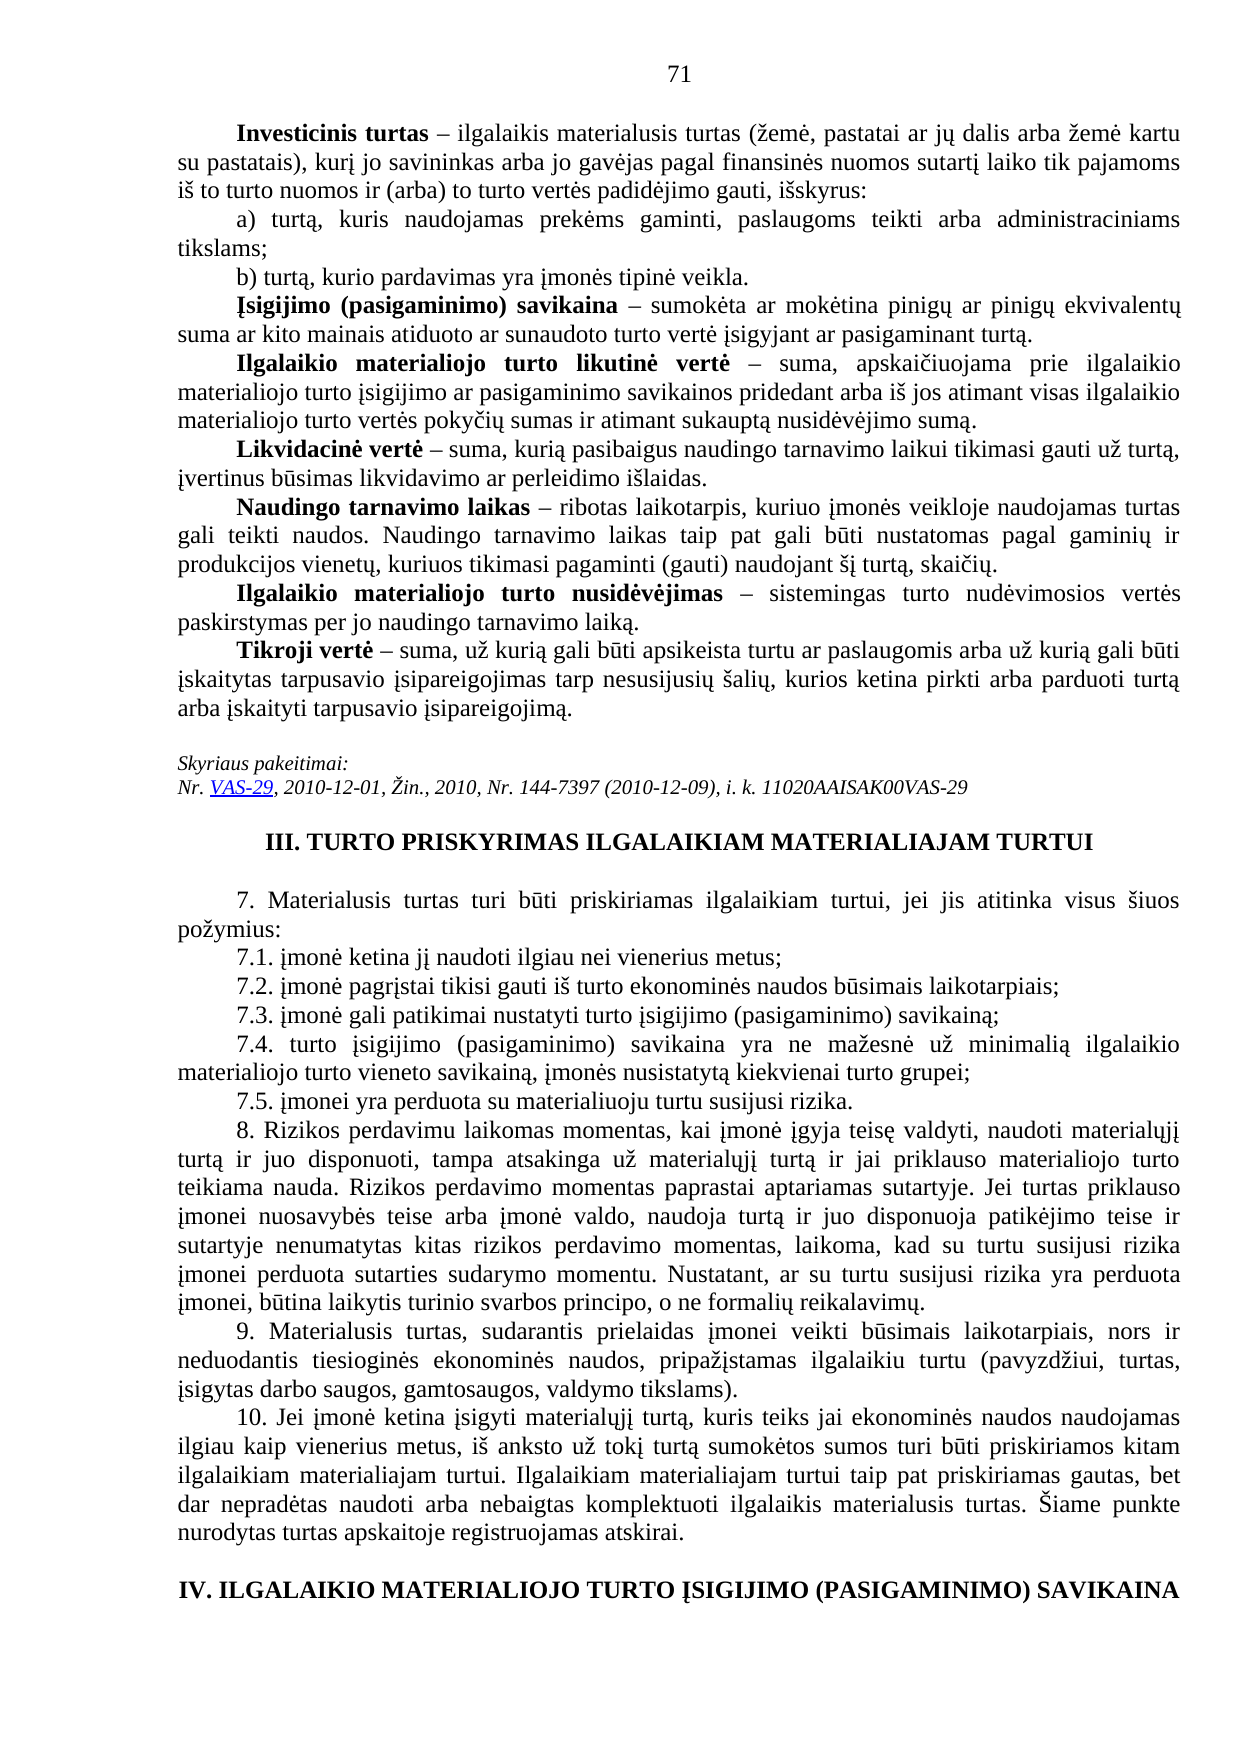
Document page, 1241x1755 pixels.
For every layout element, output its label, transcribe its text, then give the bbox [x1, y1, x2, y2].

text 9. Materialusis turtas, sudarantis prielaidas įmonei veikti būsimais laikotarpiais, nors ir neduodantis tiesioginės ekonominės naudos, pripažįstamas ilgalaikiu turtu (pavyzdžiui, turtas, įsigytas darbo saugos, gamtosaugos, valdymo tikslams). [177, 1316, 1181, 1402]
text 7.2. įmonė pagrįstai tikisi gauti iš turto ekonominės naudos būsimais laikotarpiais; [177, 971, 1181, 1000]
text 7.4. turto įsigijimo (pasigaminimo) savikaina yra ne mažesnė už minimalią ilgalaikio materialiojo turto vieneto savikainą, įmonės nusistatytą kiekvienai turto grupei; [177, 1029, 1181, 1086]
text 7.1. įmonė ketina jį naudoti ilgiau nei vienerius metus; [177, 942, 1181, 971]
text Nr. VAS-29, 2010-12-01, Žin., 2010, Nr. 144-7397 (2010-12-09), i. k. 11020AAISAK00VAS-29 [177, 775, 1181, 799]
text 7.3. įmonė gali patikimai nustatyti turto įsigijimo (pasigaminimo) savikainą; [177, 1000, 1181, 1029]
text 7.5. įmonei yra perduota su materialiuoju turtu susijusi rizika. [177, 1086, 1181, 1115]
text Įsigijimo (pasigaminimo) savikaina – sumokėta ar mokėtina pinigų ar pinigų ekvivalentų suma ar kito mainais atiduoto ar sunaudoto turto vertė įsigyjant ar pasigaminant turtą. [177, 291, 1181, 348]
text Naudingo tarnavimo laikas – ribotas laikotarpis, kuriuo įmonės veikloje naudojamas turtas gali teikti naudos. Naudingo tarnavimo laikas taip pat gali būti nustatomas pagal gaminių ir produkcijos vienetų, kuriuos tikimasi pagaminti (gauti) naudojant šį turtą, skaičių. [177, 492, 1181, 578]
text Ilgalaikio materialiojo turto likutinė vertė – suma, apskaičiuojama prie ilgalaikio materialiojo turto įsigijimo ar pasigaminimo savikainos pridedant arba iš jos atimant visas ilgalaikio materialiojo turto vertės pokyčių sumas ir atimant sukauptą nusidėvėjimo sumą. [177, 348, 1181, 434]
text Investicinis turtas – ilgalaikis materialusis turtas (žemė, pastatai ar jų dalis arba žemė kartu su pastatais), kurį jo savininkas arba jo gavėjas pagal finansinės nuomos sutartį laiko tik pajamoms iš to turto nuomos ir (arba) to turto vertės padidėjimo gauti, išskyrus: [177, 118, 1181, 204]
text b) turtą, kurio pardavimas yra įmonės tipinė veikla. [177, 262, 1181, 291]
text III. TURTO PRISKYRIMAS ILGALAIKIAM MATERIALIAJAM TURTUI [177, 827, 1181, 856]
text 8. Rizikos perdavimu laikomas momentas, kai įmonė įgyja teisę valdyti, naudoti materialųjį turtą ir juo disponuoti, tampa atsakinga už materialųjį turtą ir jai priklauso materialiojo turto teikiama nauda. Rizikos perdavimo momentas paprastai aptariamas sutartyje. Jei turtas priklauso įmonei nuosavybės teise arba įmonė valdo, naudoja turtą ir juo disponuoja patikėjimo teise ir sutartyje nenumatytas kitas rizikos perdavimo momentas, laikoma, kad su turtu susijusi rizika įmonei perduota sutarties sudarymo momentu. Nustatant, ar su turtu susijusi rizika yra perduota įmonei, būtina laikytis turinio svarbos principo, o ne formalių reikalavimų. [177, 1115, 1181, 1316]
text 10. Jei įmonė ketina įsigyti materialųjį turtą, kuris teiks jai ekonominės naudos naudojamas ilgiau kaip vienerius metus, iš anksto už tokį turtą sumokėtos sumos turi būti priskiriamos kitam ilgalaikiam materialiajam turtui. Ilgalaikiam materialiajam turtui taip pat priskiriamas gautas, bet dar nepradėtas naudoti arba nebaigtas komplektuoti ilgalaikis materialusis turtas. Šiame punkte nurodytas turtas apskaitoje registruojamas atskirai. [177, 1402, 1181, 1546]
text 7. Materialusis turtas turi būti priskiriamas ilgalaikiam turtui, jei jis atitinka visus šiuos požymius: [177, 885, 1181, 942]
text a) turtą, kuris naudojamas prekėms gaminti, paslaugoms teikti arba administraciniams tikslams; [177, 204, 1181, 262]
text IV. ILGALAIKIO MATERIALIOJO TURTO ĮSIGIJIMO (PASIGAMINIMO) SAVIKAINA [177, 1575, 1181, 1604]
text Tikroji vertė – suma, už kurią gali būti apsikeista turtu ar paslaugomis arba už kurią gali būti įskaitytas tarpusavio įsipareigojimas tarp nesusijusių šalių, kurios ketina pirkti arba parduoti turtą arba įskaityti tarpusavio įsipareigojimą. [177, 636, 1181, 722]
text Skyriaus pakeitimai: [177, 751, 1181, 775]
text Ilgalaikio materialiojo turto nusidėvėjimas – sistemingas turto nudėvimosios vertės paskirstymas per jo naudingo tarnavimo laiką. [177, 578, 1181, 636]
text Likvidacinė vertė – suma, kurią pasibaigus naudingo tarnavimo laikui tikimasi gauti už turtą, įvertinus būsimas likvidavimo ar perleidimo išlaidas. [177, 434, 1181, 492]
